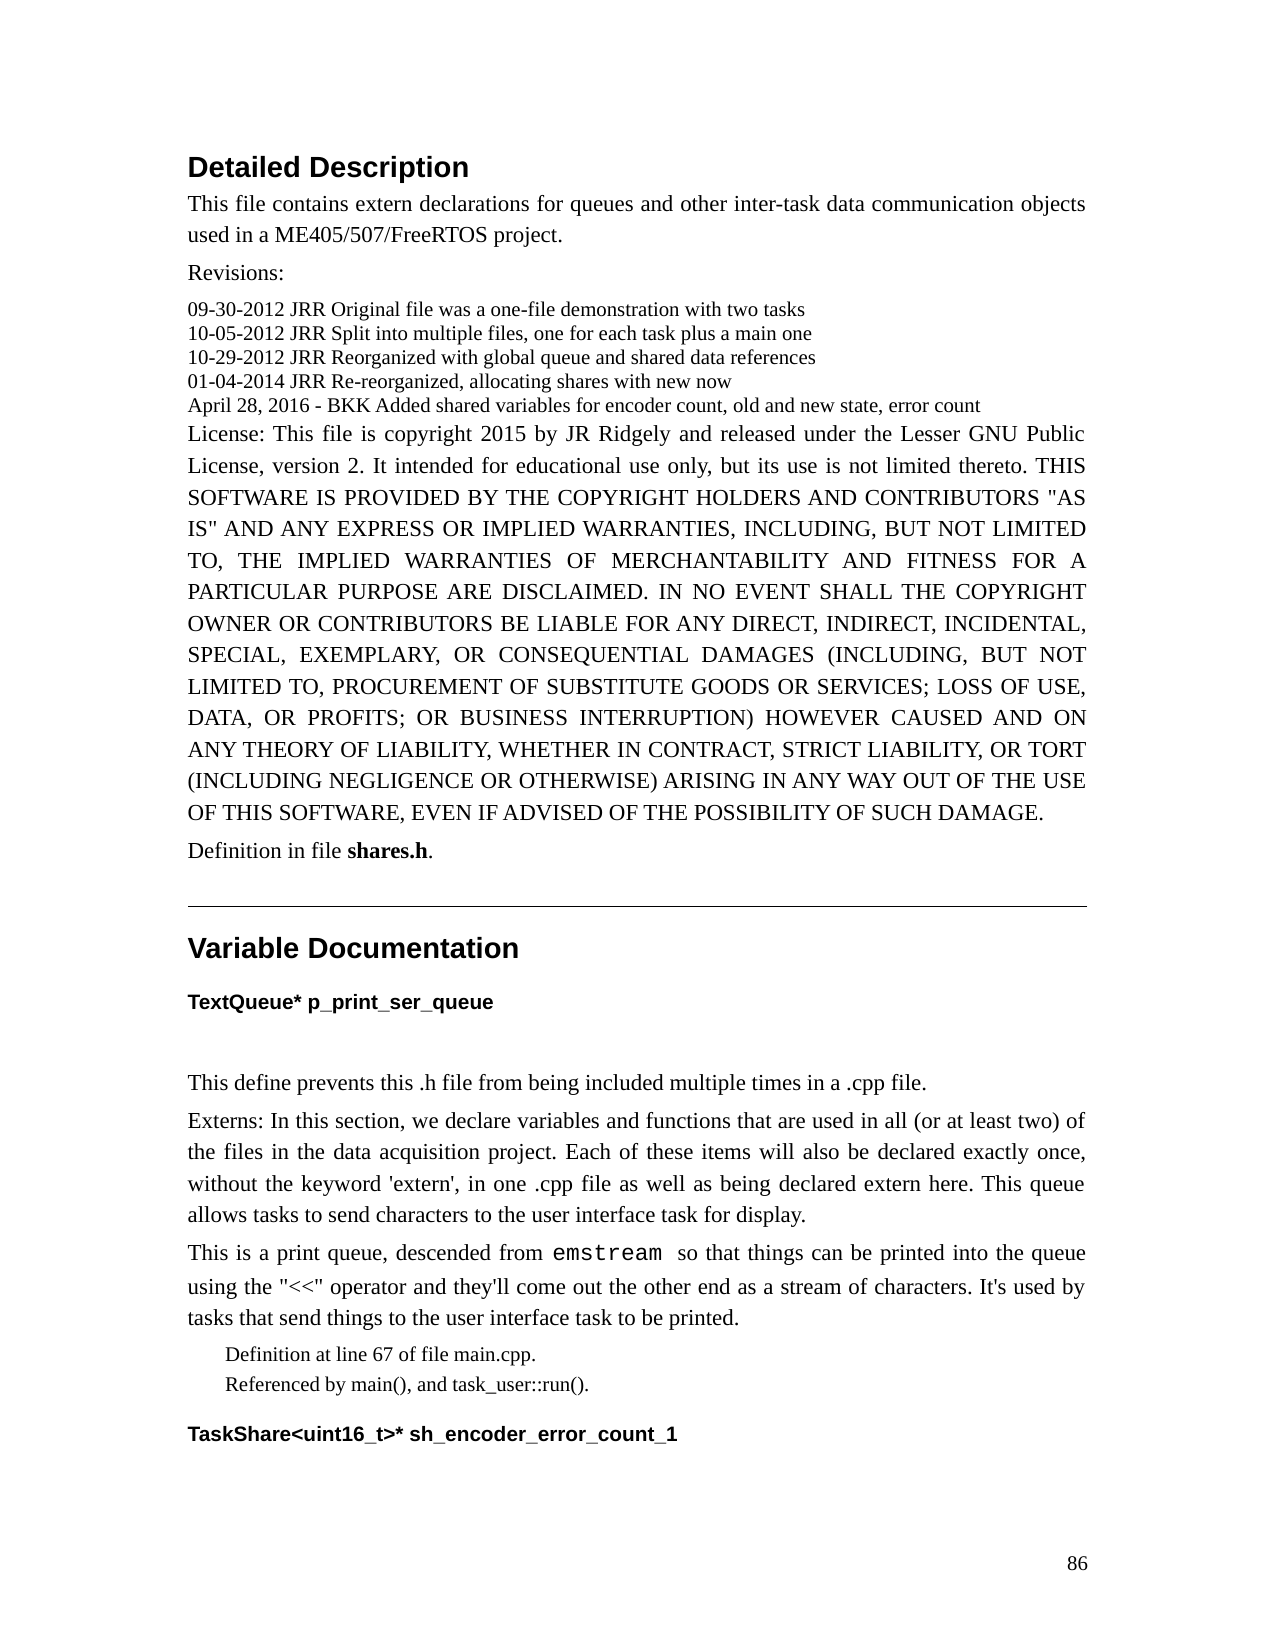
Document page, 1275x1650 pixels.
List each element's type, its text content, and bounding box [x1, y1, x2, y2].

text This is a print queue, descended from emstream so that things can be printed into the queue using the "<<" operator and they'll come out the other end as a stream of characters. It's used by tasks that send things to the user interface task to be printed. [187, 1239, 1087, 1331]
subtitle TaskShare<uint16_t>* sh_encoder_error_count_1 [187, 1421, 1087, 1445]
subtitle Detailed Description [187, 150, 1087, 183]
text This define prevents this .h file from being included multiple times in a .cpp file. [187, 1069, 1087, 1095]
list Referenced by main(), and task_user::run(). [225, 1372, 1087, 1396]
subtitle TextQueue* p_print_ser_queue [187, 990, 1087, 1014]
list 10-05-2012 JRR Split into multiple files, one for each task plus a main one [187, 321, 1087, 345]
list 09-30-2012 JRR Original file was a one-file demonstration with two tasks [187, 297, 1087, 321]
list 01-04-2014 JRR Re-reorganized, allocating shares with new now [187, 369, 1087, 393]
list Definition at line 67 of file main.cpp. [225, 1342, 1087, 1366]
text License: This file is copyright 2015 by JR Ridgely and released under the Lesser GNU Public License, version 2. It intended for educational use only, but its use is not limited thereto. THIS SOFTWARE IS PROVIDED BY THE COPYRIGHT HOLDERS AND CONTRIBUTORS "AS IS" AND ANY EXPRESS OR IMPLIED WARRANTIES, INCLUDING, BUT NOT LIMITED TO, THE IMPLIED WARRANTIES OF MERCHANTABILITY AND FITNESS FOR A PARTICULAR PURPOSE ARE DISCLAIMED. IN NO EVENT SHALL THE COPYRIGHT OWNER OR CONTRIBUTORS BE LIABLE FOR ANY DIRECT, INDIRECT, INCIDENTAL, SPECIAL, EXEMPLARY, OR CONSEQUENTIAL DAMAGES (INCLUDING, BUT NOT LIMITED TO, PROCUREMENT OF SUBSTITUTE GOODS OR SERVICES; LOSS OF USE, DATA, OR PROFITS; OR BUSINESS INTERRUPTION) HOWEVER CAUSED AND ON ANY THEORY OF LIABILITY, WHETHER IN CONTRACT, STRICT LIABILITY, OR TORT (INCLUDING NEGLIGENCE OR OTHERWISE) ARISING IN ANY WAY OUT OF THE USE OF THIS SOFTWARE, EVEN IF ADVISED OF THE POSSIBILITY OF SUCH DAMAGE. [187, 420, 1087, 826]
subtitle Variable Documentation [187, 931, 1087, 965]
text Definition in file shares.h. [187, 837, 1087, 863]
text Externs: In this section, we declare variables and functions that are used in all (or at least two) of the files in the data acquisition project. Each of these items will also be declared exactly once, without the keyword 'extern', in one .cpp file as well as being declared extern here. This queue allows tasks to send characters to the user interface task for display. [187, 1107, 1087, 1228]
list April 28, 2016 - BKK Added shared variables for encoder count, old and new state, error count [187, 393, 1087, 417]
text This file contains extern declarations for queues and other inter-task data communication objects used in a ME405/507/FreeRTOS project. [187, 190, 1087, 248]
list 10-29-2012 JRR Reorganized with global queue and shared data references [187, 345, 1087, 369]
text Revisions: [187, 259, 1087, 286]
